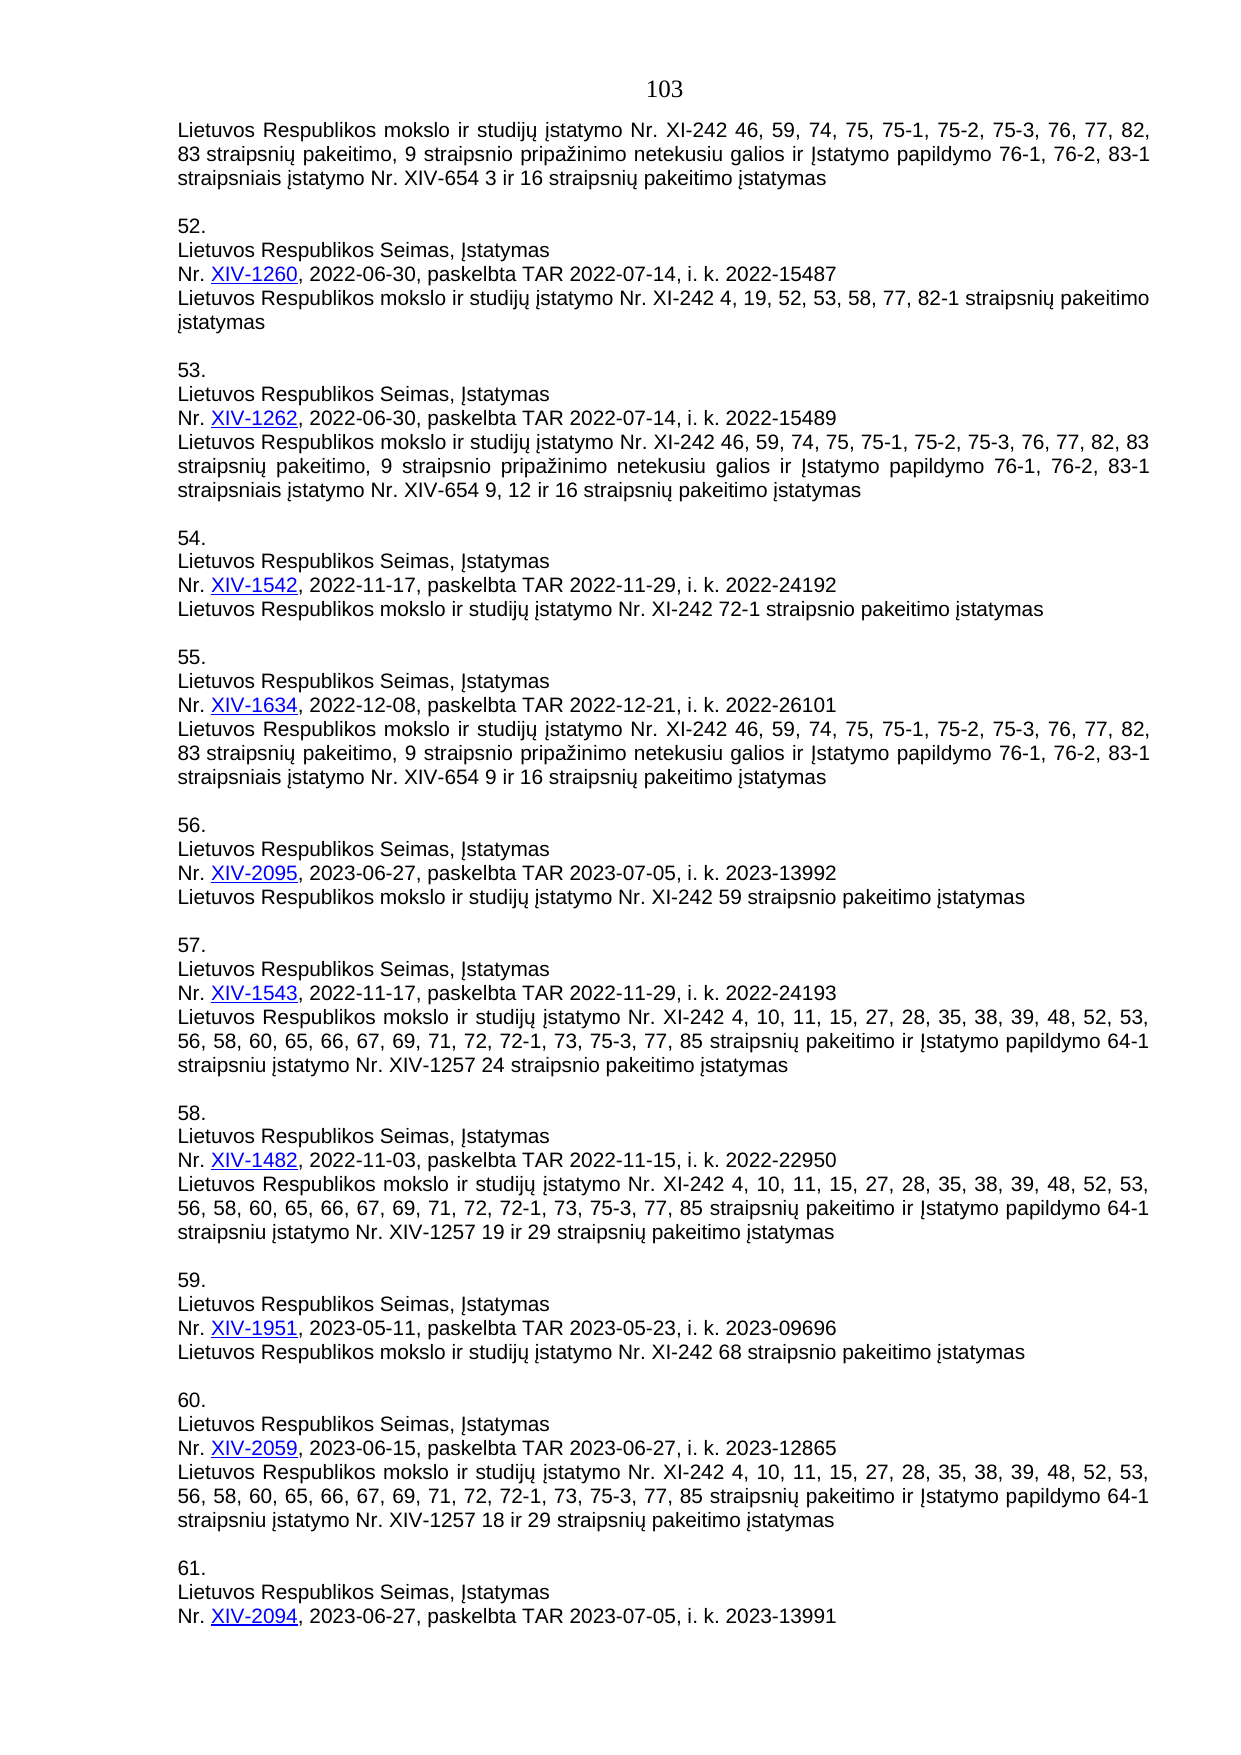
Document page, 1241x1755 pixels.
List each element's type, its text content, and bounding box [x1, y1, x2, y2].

text Lietuvos Respublikos Seimas, Įstatymas [177, 1292, 1152, 1316]
text Nr. XIV-2059, 2023-06-15, paskelbta TAR 2023-06-27, i. k. 2023-12865 [177, 1436, 1152, 1460]
text Nr. XIV-1634, 2022-12-08, paskelbta TAR 2022-12-21, i. k. 2022-26101 [177, 693, 1152, 717]
text Lietuvos Respublikos Seimas, Įstatymas [177, 238, 1152, 262]
text Lietuvos Respublikos mokslo ir studijų įstatymo Nr. XI-242 4, 10, 11, 15, 27, 28, 35, 38, 39, 48, 52, 53, 56, 58, 60, 65, 66, 67, 69, 71, 72, 72-1, 73, 75-3, 77, 85 straipsnių pakeitimo ir Įstatymo papildymo 64-1 straipsniu įstatymo Nr. XIV-1257 18 ir 29 straipsnių pakeitimo įstatymas [177, 1460, 1152, 1532]
text Lietuvos Respublikos Seimas, Įstatymas [177, 1124, 1152, 1148]
text Lietuvos Respublikos Seimas, Įstatymas [177, 837, 1152, 861]
text Lietuvos Respublikos mokslo ir studijų įstatymo Nr. XI-242 4, 19, 52, 53, 58, 77, 82-1 straipsnių pakeitimo įstatymas [177, 286, 1152, 334]
text Lietuvos Respublikos Seimas, Įstatymas [177, 1412, 1152, 1436]
text Nr. XIV-1260, 2022-06-30, paskelbta TAR 2022-07-14, i. k. 2022-15487 [177, 262, 1152, 286]
text Nr. XIV-1262, 2022-06-30, paskelbta TAR 2022-07-14, i. k. 2022-15489 [177, 406, 1152, 429]
text Nr. XIV-1951, 2023-05-11, paskelbta TAR 2023-05-23, i. k. 2023-09696 [177, 1316, 1152, 1340]
text Nr. XIV-2095, 2023-06-27, paskelbta TAR 2023-07-05, i. k. 2023-13992 [177, 861, 1152, 885]
text 60. [177, 1388, 1152, 1412]
text Lietuvos Respublikos Seimas, Įstatymas [177, 669, 1152, 693]
text Nr. XIV-1542, 2022-11-17, paskelbta TAR 2022-11-29, i. k. 2022-24192 [177, 573, 1152, 597]
text 58. [177, 1100, 1152, 1124]
text Lietuvos Respublikos Seimas, Įstatymas [177, 957, 1152, 981]
text 55. [177, 645, 1152, 669]
text 52. [177, 214, 1152, 238]
text Lietuvos Respublikos mokslo ir studijų įstatymo Nr. XI-242 46, 59, 74, 75, 75-1, 75-2, 75-3, 76, 77, 82, 83 straipsnių pakeitimo, 9 straipsnio pripažinimo netekusiu galios ir Įstatymo papildymo 76-1, 76-2, 83-1 straipsniais įstatymo Nr. XIV-654 9 ir 16 straipsnių pakeitimo įstatymas [177, 717, 1152, 789]
text Lietuvos Respublikos mokslo ir studijų įstatymo Nr. XI-242 4, 10, 11, 15, 27, 28, 35, 38, 39, 48, 52, 53, 56, 58, 60, 65, 66, 67, 69, 71, 72, 72-1, 73, 75-3, 77, 85 straipsnių pakeitimo ir Įstatymo papildymo 64-1 straipsniu įstatymo Nr. XIV-1257 24 straipsnio pakeitimo įstatymas [177, 1004, 1152, 1076]
text Lietuvos Respublikos mokslo ir studijų įstatymo Nr. XI-242 59 straipsnio pakeitimo įstatymas [177, 885, 1152, 909]
text Lietuvos Respublikos Seimas, Įstatymas [177, 549, 1152, 573]
text 56. [177, 813, 1152, 837]
text Nr. XIV-1482, 2022-11-03, paskelbta TAR 2022-11-15, i. k. 2022-22950 [177, 1148, 1152, 1172]
text 61. [177, 1556, 1152, 1579]
text 53. [177, 358, 1152, 382]
text Nr. XIV-2094, 2023-06-27, paskelbta TAR 2023-07-05, i. k. 2023-13991 [177, 1603, 1152, 1627]
text Lietuvos Respublikos mokslo ir studijų įstatymo Nr. XI-242 46, 59, 74, 75, 75-1, 75-2, 75-3, 76, 77, 82, 83 straipsnių pakeitimo, 9 straipsnio pripažinimo netekusiu galios ir Įstatymo papildymo 76-1, 76-2, 83-1 straipsniais įstatymo Nr. XIV-654 3 ir 16 straipsnių pakeitimo įstatymas [177, 118, 1152, 190]
text Lietuvos Respublikos mokslo ir studijų įstatymo Nr. XI-242 72-1 straipsnio pakeitimo įstatymas [177, 597, 1152, 621]
text 54. [177, 525, 1152, 549]
text 59. [177, 1268, 1152, 1292]
text Lietuvos Respublikos mokslo ir studijų įstatymo Nr. XI-242 68 straipsnio pakeitimo įstatymas [177, 1340, 1152, 1364]
text Lietuvos Respublikos mokslo ir studijų įstatymo Nr. XI-242 46, 59, 74, 75, 75-1, 75-2, 75-3, 76, 77, 82, 83 straipsnių pakeitimo, 9 straipsnio pripažinimo netekusiu galios ir Įstatymo papildymo 76-1, 76-2, 83-1 straipsniais įstatymo Nr. XIV-654 9, 12 ir 16 straipsnių pakeitimo įstatymas [177, 429, 1152, 501]
text Lietuvos Respublikos Seimas, Įstatymas [177, 1579, 1152, 1603]
text 57. [177, 933, 1152, 957]
text Nr. XIV-1543, 2022-11-17, paskelbta TAR 2022-11-29, i. k. 2022-24193 [177, 981, 1152, 1004]
text Lietuvos Respublikos Seimas, Įstatymas [177, 382, 1152, 406]
text Lietuvos Respublikos mokslo ir studijų įstatymo Nr. XI-242 4, 10, 11, 15, 27, 28, 35, 38, 39, 48, 52, 53, 56, 58, 60, 65, 66, 67, 69, 71, 72, 72-1, 73, 75-3, 77, 85 straipsnių pakeitimo ir Įstatymo papildymo 64-1 straipsniu įstatymo Nr. XIV-1257 19 ir 29 straipsnių pakeitimo įstatymas [177, 1172, 1152, 1244]
